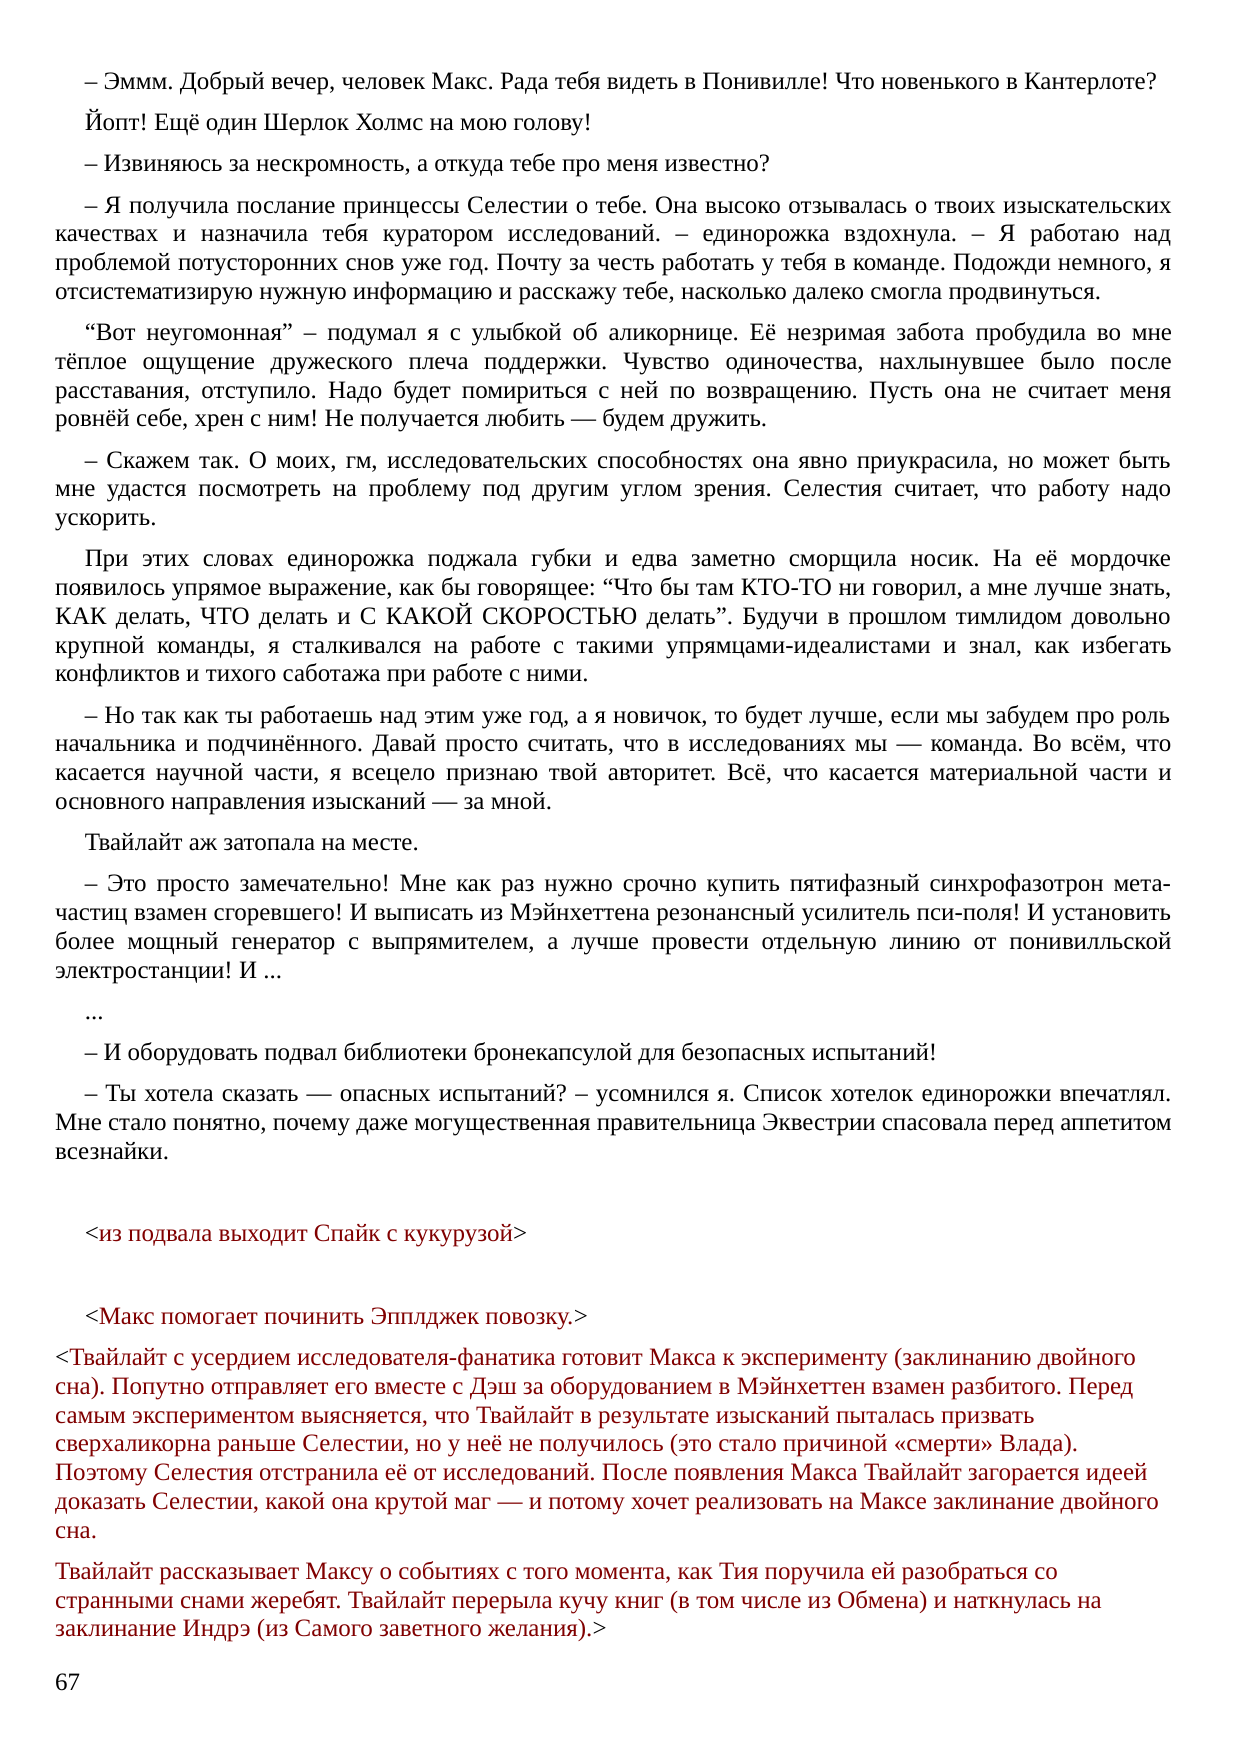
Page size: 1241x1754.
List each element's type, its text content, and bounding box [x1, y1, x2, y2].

text <Твайлайт с усердием исследователя-фанатика готовит Макса к эксперименту (заклинанию двойного сна). Попутно отправляет его вместе с Дэш за оборудованием в Мэйнхеттен взамен разбитого. Перед самым экспериментом выясняется, что Твайлайт в результате изысканий пыталась призвать сверхаликорна раньше Селестии, но у неё не получилось (это стало причиной «смерти» Влада). Поэтому Селестия отстранила её от исследований. После появления Макса Твайлайт загорается идеей доказать Селестии, какой она крутой маг — и потому хочет реализовать на Максе заклинание двойного сна. [55, 1342, 1173, 1543]
text – Это просто замечательно! Мне как раз нужно срочно купить пятифазный синхрофазотрон мета-частиц взамен сгоревшего! И выписать из Мэйнхеттена резонансный усилитель пси-поля! И установить более мощный генератор с выпрямителем, а лучше провести отдельную линию от понивилльской электростанции! И ... [55, 868, 1173, 983]
text ... [55, 996, 1173, 1025]
text – Извиняюсь за нескромность, а откуда тебе про меня известно? [55, 148, 1173, 177]
text – И оборудовать подвал библиотеки бронекапсулой для безопасных испытаний! [55, 1037, 1173, 1066]
text – Я получила послание принцессы Селестии о тебе. Она высоко отзывалась о твоих изыскательских качествах и назначила тебя куратором исследований. – единорожка вздохнула. – Я работаю над проблемой потусторонних снов уже год. Почту за честь работать у тебя в команде. Подожди немного, я отсистематизирую нужную информацию и расскажу тебе, насколько далеко смогла продвинуться. [55, 190, 1173, 305]
text При этих словах единорожка поджала губки и едва заметно сморщила носик. На её мордочке появилось упрямое выражение, как бы говорящее: “Что бы там КТО-ТО ни говорил, а мне лучше знать, КАК делать, ЧТО делать и С КАКОЙ СКОРОСТЬЮ делать”. Будучи в прошлом тимлидом довольно крупной команды, я сталкивался на работе с такими упрямцами-идеалистами и знал, как избегать конфликтов и тихого саботажа при работе с ними. [55, 543, 1173, 687]
text Твайлайт аж затопала на месте. [55, 827, 1173, 856]
text “Вот неугомонная” – подумал я с улыбкой об аликорнице. Её незримая забота пробудила во мне тёплое ощущение дружеского плеча поддержки. Чувство одиночества, нахлынувшее было после расставания, отступило. Надо будет помириться с ней по возвращению. Пусть она не считает меня ровнёй себе, хрен с ним! Не получается любить — будем дружить. [55, 317, 1173, 432]
text <Макс помогает починить Эпплджек повозку.> [55, 1301, 1173, 1330]
text Йопт! Ещё один Шерлок Холмс на мою голову! [55, 107, 1173, 136]
text Твайлайт рассказывает Максу о событиях с того момента, как Тия поручила ей разобраться со странными снами жеребят. Твайлайт перерыла кучу книг (в том числе из Обмена) и наткнулась на заклинание Индрэ (из Самого заветного желания).> [55, 1556, 1173, 1642]
text – Эммм. Добрый вечер, человек Макс. Рада тебя видеть в Понивилле! Что новенького в Кантерлоте? [55, 66, 1173, 95]
text – Но так как ты работаешь над этим уже год, а я новичок, то будет лучше, если мы забудем про роль начальника и подчинённого. Давай просто считать, что в исследованиях мы — команда. Во всём, что касается научной части, я всецело признаю твой авторитет. Всё, что касается материальной части и основного направления изысканий — за мной. [55, 700, 1173, 815]
text <из подвала выходит Спайк с кукурузой> [55, 1218, 1173, 1247]
text – Ты хотела сказать — опасных испытаний? – усомнился я. Список хотелок единорожки впечатлял. Мне стало понятно, почему даже могущественная правительница Эквестрии спасовала перед аппетитом всезнайки. [55, 1078, 1173, 1165]
text – Скажем так. О моих, гм, исследовательских способностях она явно приукрасила, но может быть мне удастся посмотреть на проблему под другим углом зрения. Селестия считает, что работу надо ускорить. [55, 445, 1173, 531]
